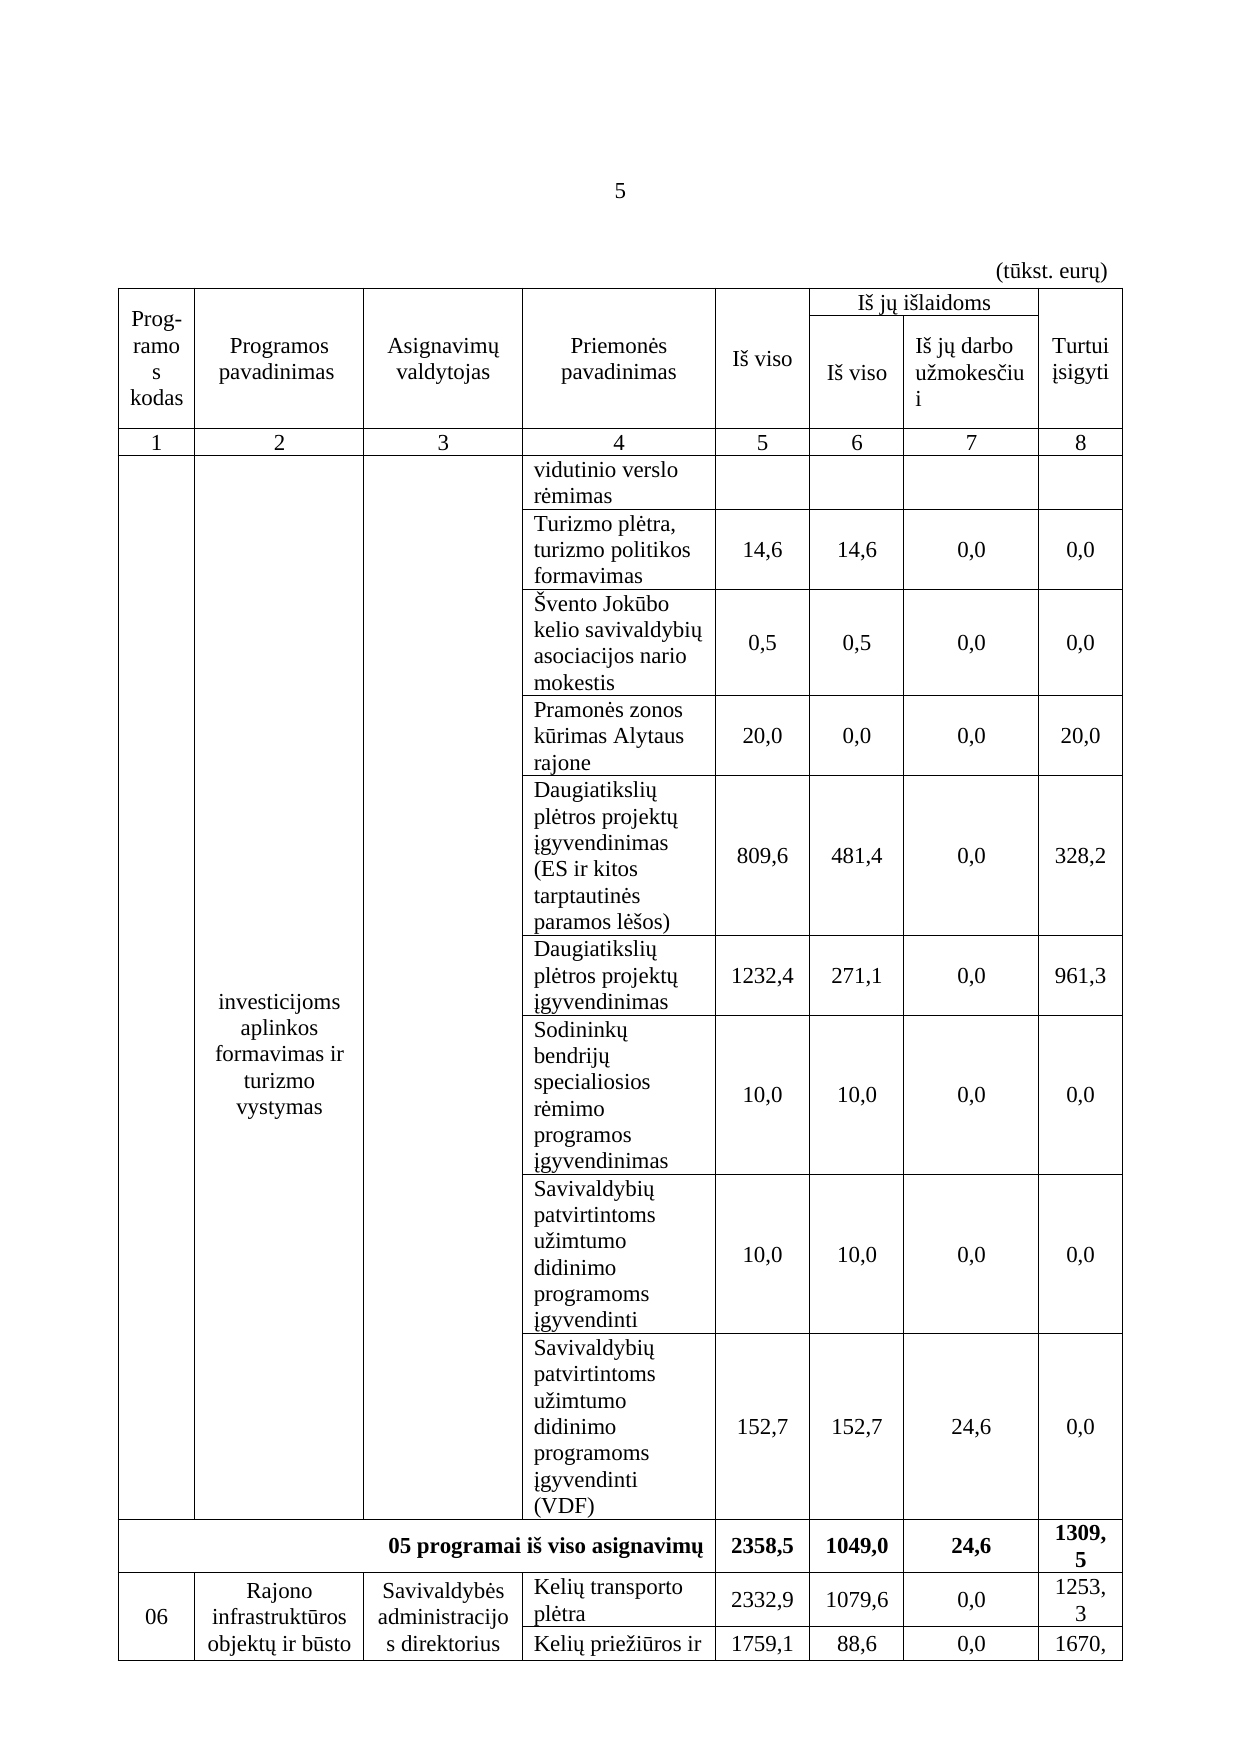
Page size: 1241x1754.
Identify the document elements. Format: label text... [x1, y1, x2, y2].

table_cell 14,6 [810, 510, 903, 589]
table_cell Savivaldybių patvirtintoms užimtumo didinimo programoms įgyvendinti (VDF) [523, 1334, 715, 1518]
table_cell 0,0 [904, 590, 1038, 695]
table_cell 0,0 [1039, 510, 1122, 589]
table_cell 0,5 [716, 590, 809, 695]
table_cell 24,6 [904, 1334, 1038, 1518]
table_cell [1039, 456, 1122, 509]
table_cell Turizmo plėtra, turizmo politikos formavimas [523, 510, 715, 589]
table_header [364, 253, 522, 288]
table_cell 5 [716, 429, 809, 455]
table_header (tūkst. eurų) [904, 253, 1122, 288]
table_cell 20,0 [716, 696, 809, 775]
table_cell Savivaldybių patvirtintoms užimtumo didinimo programoms įgyvendinti [523, 1175, 715, 1333]
table_cell Kelių priežiūros ir [523, 1627, 715, 1660]
table_cell 2358,5 [716, 1520, 809, 1572]
table_cell Savivaldybės administracijos direktorius [364, 1573, 522, 1660]
table_cell 481,4 [810, 776, 903, 934]
table_cell Asignavimų valdytojas [364, 289, 522, 427]
table_header [810, 253, 904, 288]
table_cell Iš jų darbo užmokesčiui [904, 316, 1038, 427]
table_cell 0,0 [904, 510, 1038, 589]
table_cell 2 [195, 429, 363, 455]
table_cell Švento Jokūbo kelio savivaldybių asociacijos nario mokestis [523, 590, 715, 695]
table_cell Prog-ramos kodas [119, 289, 194, 427]
table_cell 06 [119, 1573, 194, 1660]
table_header [195, 253, 364, 288]
table_cell 1253,3 [1039, 1573, 1122, 1626]
table_cell 05 programai iš viso asignavimų [119, 1520, 715, 1572]
table_cell 4 [523, 429, 715, 455]
table_cell Priemonės pavadinimas [523, 289, 715, 427]
table_cell investicijoms aplinkos formavimas ir turizmo vystymas [195, 456, 363, 1518]
table_cell 152,7 [810, 1334, 903, 1518]
table_cell [716, 456, 809, 509]
table_cell Iš jų išlaidoms [810, 289, 1038, 315]
table_cell 0,0 [904, 1573, 1038, 1626]
table_cell 3 [364, 429, 522, 455]
table_header [715, 253, 809, 288]
table_cell 10,0 [810, 1016, 903, 1174]
table_cell 0,0 [1039, 590, 1122, 695]
table_cell 1049,0 [810, 1520, 903, 1572]
table_cell 20,0 [1039, 696, 1122, 775]
table_cell 0,0 [810, 696, 903, 775]
table_cell 1670, [1039, 1627, 1122, 1660]
table_cell Pramonės zonos kūrimas Alytaus rajone [523, 696, 715, 775]
table_cell 1 [119, 429, 194, 455]
table_cell Daugiatikslių plėtros projektų įgyvendinimas (ES ir kitos tarptautinės paramos lėšos) [523, 776, 715, 934]
table_cell Iš viso [810, 316, 903, 427]
table_cell 0,0 [904, 936, 1038, 1014]
table_cell 1232,4 [716, 936, 809, 1014]
table_cell 0,0 [1039, 1334, 1122, 1518]
table_cell Turtui įsigyti [1039, 289, 1122, 427]
table_cell 14,6 [716, 510, 809, 589]
table_cell 10,0 [716, 1175, 809, 1333]
table_cell 2332,9 [716, 1573, 809, 1626]
table_cell 1759,1 [716, 1627, 809, 1660]
table_cell 271,1 [810, 936, 903, 1014]
table_cell 961,3 [1039, 936, 1122, 1014]
table_cell 88,6 [810, 1627, 903, 1660]
table_cell 1079,6 [810, 1573, 903, 1626]
table_cell 6 [810, 429, 903, 455]
table_cell 0,0 [1039, 1175, 1122, 1333]
table_cell Kelių transporto plėtra [523, 1573, 715, 1626]
table_cell Sodininkų bendrijų specialiosios rėmimo programos įgyvendinimas [523, 1016, 715, 1174]
table_cell Rajono infrastruktūros objektų ir būsto [195, 1573, 363, 1660]
table_cell 7 [904, 429, 1038, 455]
table_cell 328,2 [1039, 776, 1122, 934]
table_cell vidutinio verslo rėmimas [523, 456, 715, 509]
table_cell [810, 456, 903, 509]
table_cell 0,0 [1039, 1016, 1122, 1174]
table_header [522, 253, 715, 288]
table_cell 809,6 [716, 776, 809, 934]
table_cell Programos pavadinimas [195, 289, 363, 427]
table_cell 8 [1039, 429, 1122, 455]
table_cell 0,5 [810, 590, 903, 695]
table_cell 0,0 [904, 1016, 1038, 1174]
table_cell [904, 456, 1038, 509]
table_cell [119, 456, 194, 1518]
table_header [118, 253, 194, 288]
table_cell 0,0 [904, 776, 1038, 934]
table_cell [364, 456, 522, 1518]
table_cell 24,6 [904, 1520, 1038, 1572]
table_cell 0,0 [904, 1627, 1038, 1660]
table_cell Daugiatikslių plėtros projektų įgyvendinimas [523, 936, 715, 1014]
table_cell 1309,5 [1039, 1520, 1122, 1572]
table_cell Iš viso [716, 289, 809, 427]
table_cell 10,0 [810, 1175, 903, 1333]
table_cell 10,0 [716, 1016, 809, 1174]
table_cell 0,0 [904, 1175, 1038, 1333]
table_cell 0,0 [904, 696, 1038, 775]
table_cell 152,7 [716, 1334, 809, 1518]
